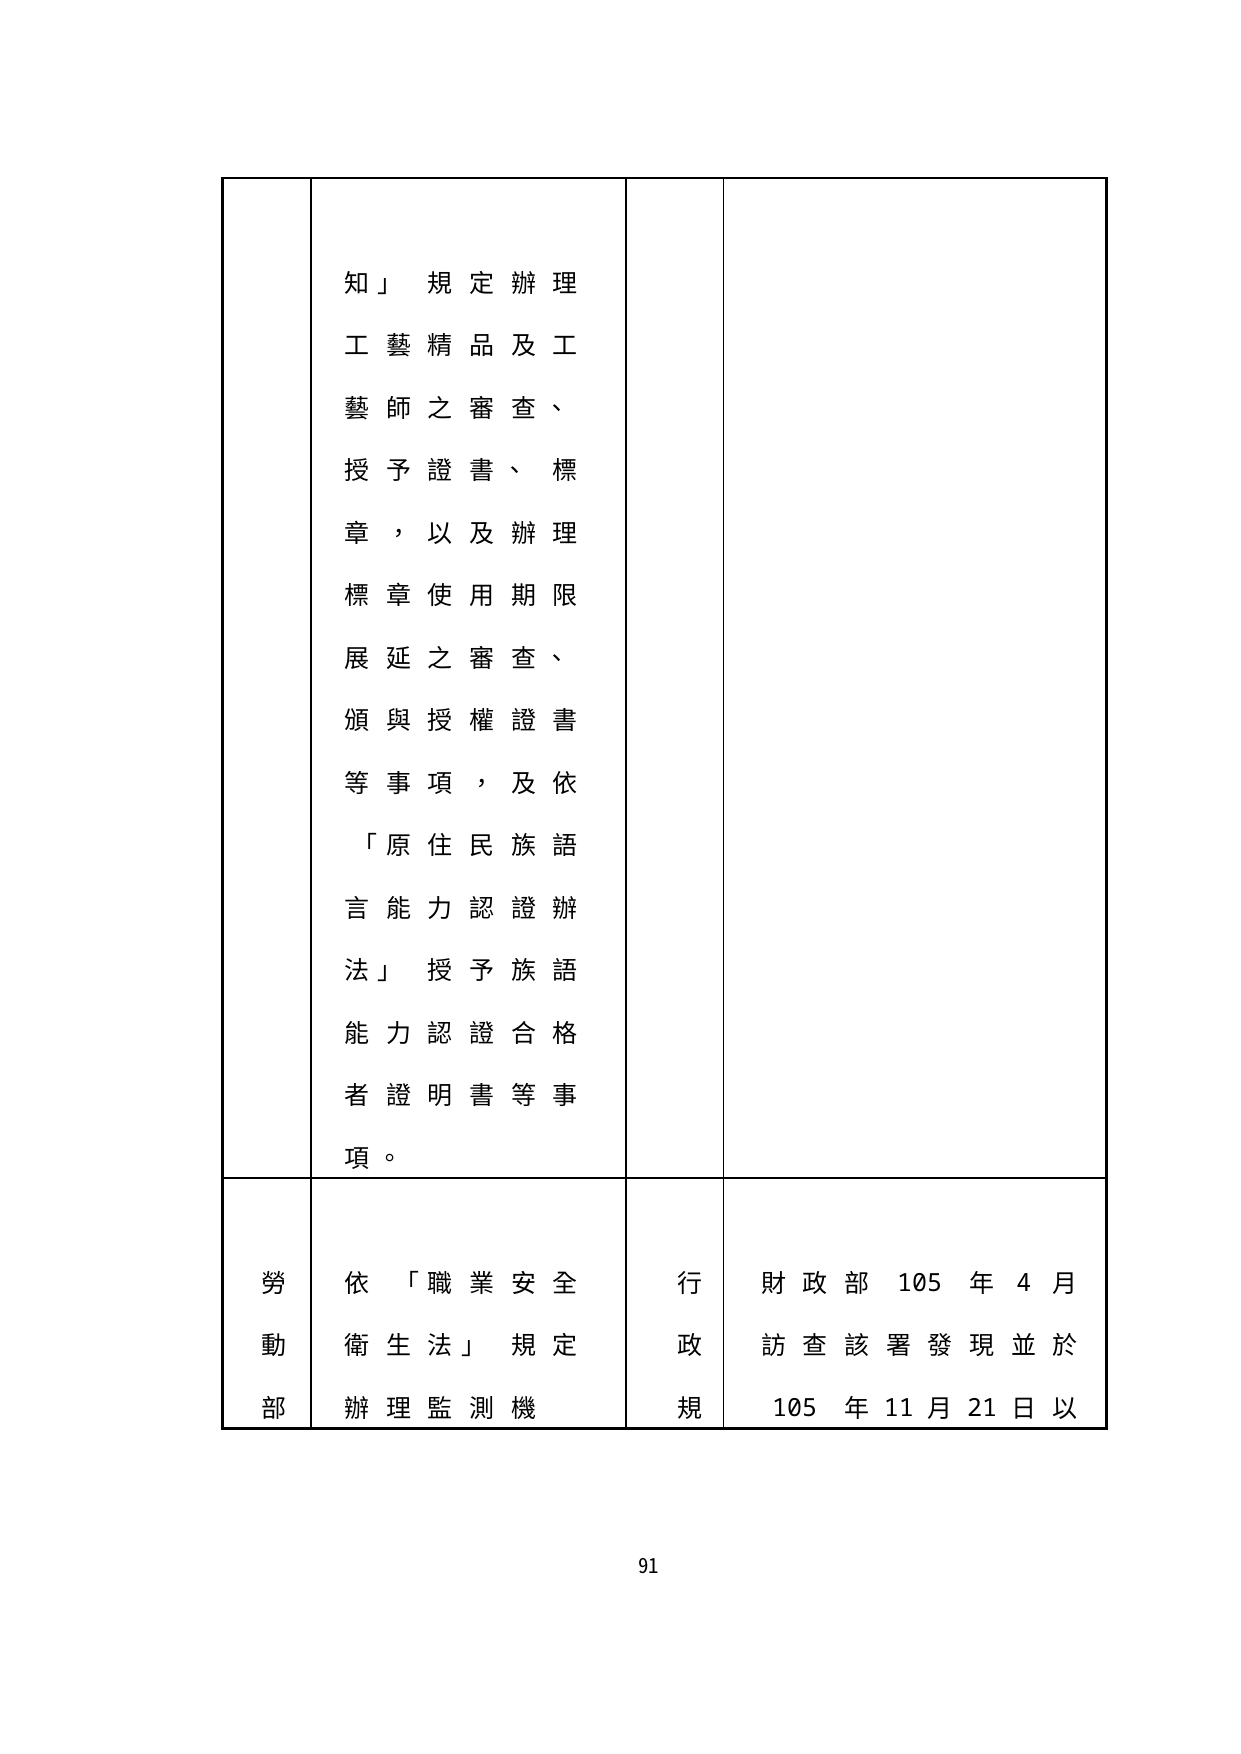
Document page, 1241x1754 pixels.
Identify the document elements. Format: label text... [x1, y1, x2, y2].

table_cell [627, 179, 723, 1177]
table_cell 勞動部 [224, 1179, 310, 1427]
table_cell 財政部105年4月訪查該署發現並於105年11月21日以 [724, 1179, 1105, 1427]
table_cell [224, 179, 310, 1177]
table_cell 行政規 [627, 1179, 723, 1427]
table_cell 依「職業安全衛生法」規定辦理監測機 [312, 1179, 625, 1427]
table_cell [724, 179, 1105, 1177]
table_cell 知」規定辦理工藝精品及工藝師之審查、授予證書、標章，以及辦理標章使用期限展延之審查、頒與授權證書等事項，及依「原住民族語言能力認證辦法」授予族語能力認證合格者證明書等事項。 [312, 179, 625, 1177]
